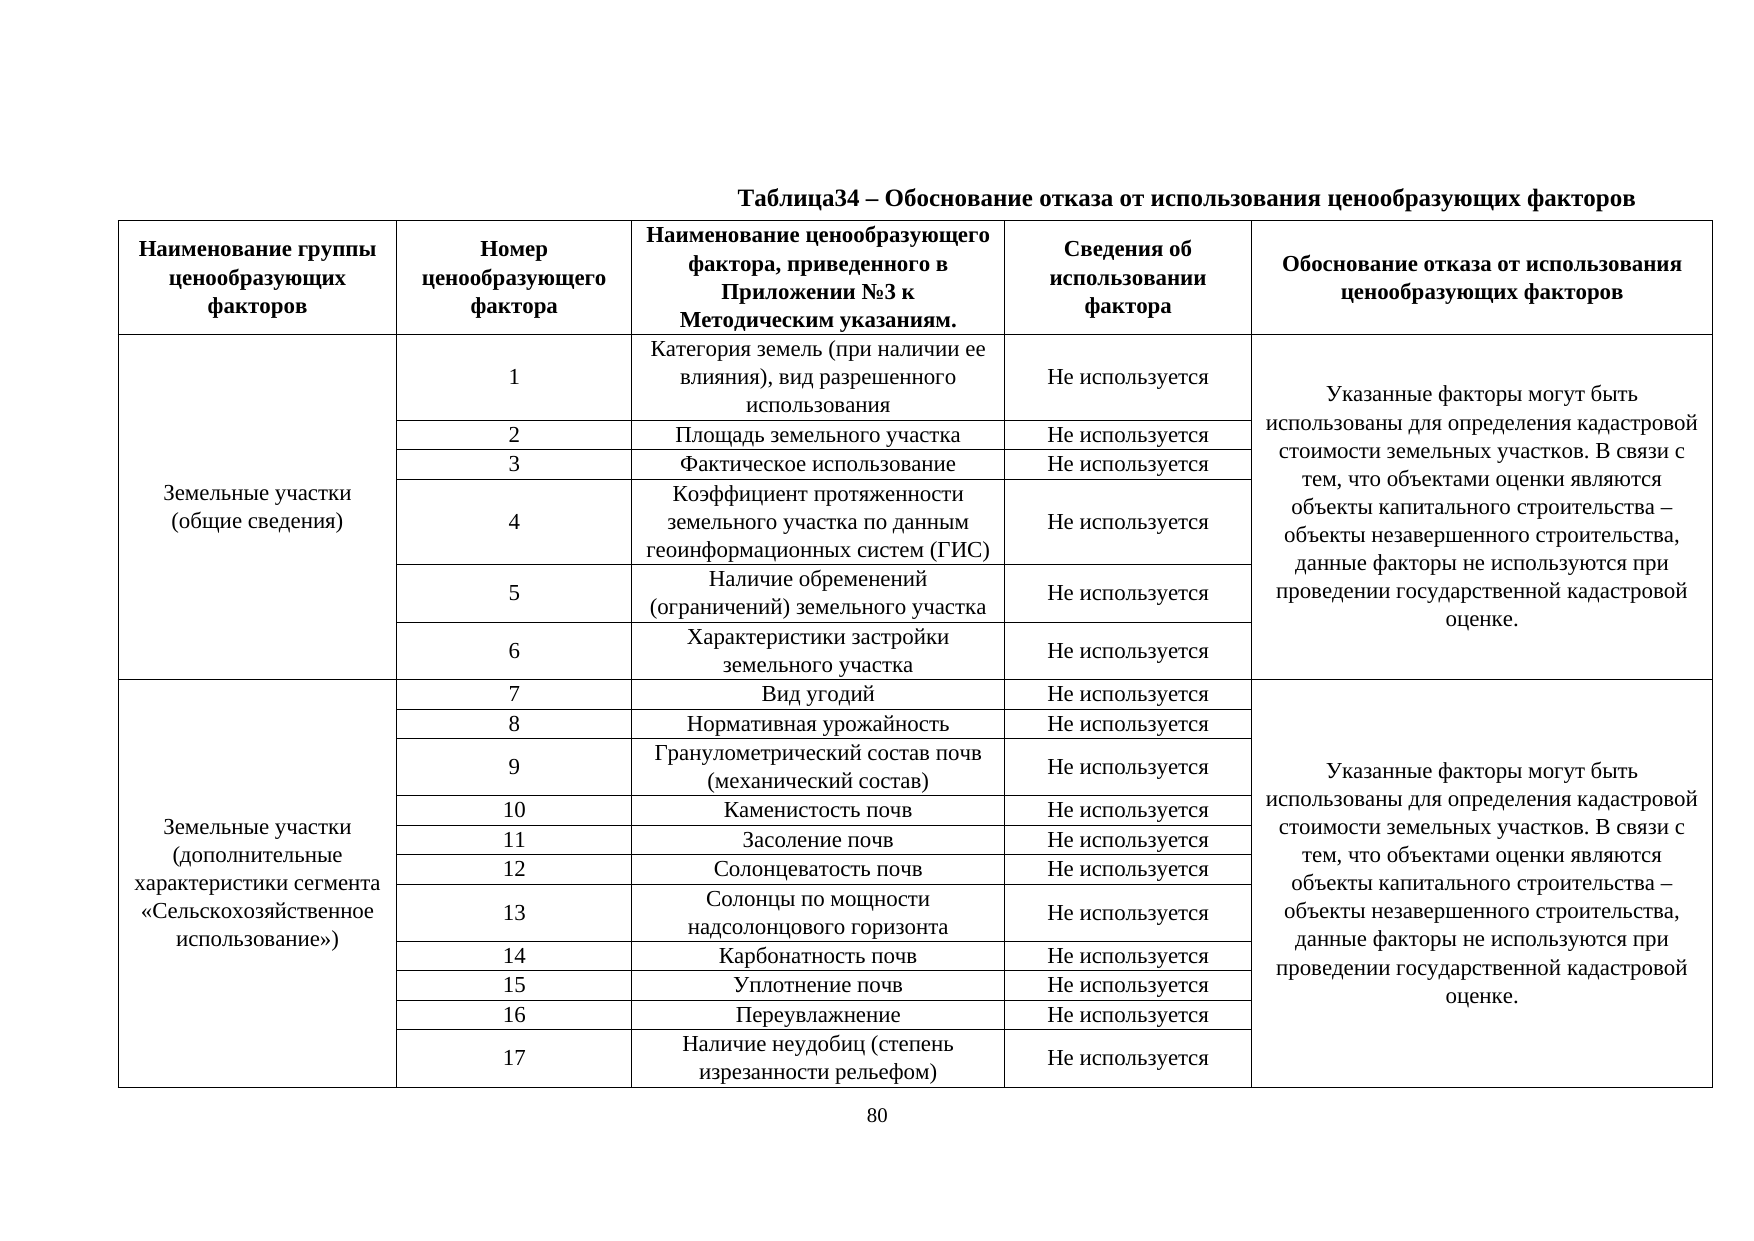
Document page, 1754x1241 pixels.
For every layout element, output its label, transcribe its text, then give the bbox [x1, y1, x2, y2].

table_header Наименование группы ценообразующих факторов [119, 221, 396, 334]
table_cell Площадь земельного участка [632, 421, 1004, 449]
table_cell 5 [397, 565, 631, 622]
table_cell Не используется [1005, 855, 1251, 883]
table_cell 11 [397, 826, 631, 854]
table_cell 9 [397, 739, 631, 795]
table_cell 4 [397, 480, 631, 564]
table_cell Уплотнение почв [632, 971, 1004, 1000]
table_cell 3 [397, 450, 631, 478]
table_cell 16 [397, 1001, 631, 1029]
table_cell Солонцы по мощности надсолонцового горизонта [632, 885, 1004, 941]
table_cell Характеристики застройки земельного участка [632, 623, 1004, 679]
table_cell Не используется [1005, 885, 1251, 941]
table_cell Не используется [1005, 480, 1251, 564]
table_cell 7 [397, 680, 631, 708]
table_cell Наличие обременений (ограничений) земельного участка [632, 565, 1004, 622]
table_cell 2 [397, 421, 631, 449]
table_cell Земельные участки (общие сведения) [119, 335, 396, 679]
table_cell Не используется [1005, 623, 1251, 679]
table_cell Вид угодий [632, 680, 1004, 708]
table_cell Коэффициент протяженности земельного участка по данным геоинформационных систем (ГИС) [632, 480, 1004, 564]
table_cell Засоление почв [632, 826, 1004, 854]
table_cell 6 [397, 623, 631, 679]
table_cell 13 [397, 885, 631, 941]
table_cell Категория земель (при наличии ее влияния), вид разрешенного использования [632, 335, 1004, 420]
table_cell Указанные факторы могут быть использованы для определения кадастровой стоимости земельных участков. В связи с тем, что объектами оценки являются объекты капитального строительства – объекты незавершенного строительства, данные факторы не используются при проведении государственной кадастровой оценке. [1252, 335, 1712, 679]
table_header Наименование ценообразующего фактора, приведенного в Приложении №3 к Методическим указаниям. [632, 221, 1004, 334]
table_cell Не используется [1005, 710, 1251, 738]
table_header Номер ценообразующего фактора [397, 221, 631, 334]
table_cell Наличие неудобиц (степень изрезанности рельефом) [632, 1030, 1004, 1087]
table_cell Не используется [1005, 680, 1251, 708]
table_cell 14 [397, 942, 631, 970]
table_cell Не используется [1005, 421, 1251, 449]
table_cell 10 [397, 796, 631, 825]
table_cell Переувлажнение [632, 1001, 1004, 1029]
table_cell Не используется [1005, 450, 1251, 478]
table_header Сведения об использовании фактора [1005, 221, 1251, 334]
table_cell Нормативная урожайность [632, 710, 1004, 738]
table_cell Фактическое использование [632, 450, 1004, 478]
table_cell Не используется [1005, 826, 1251, 854]
table_cell Не используется [1005, 796, 1251, 825]
table_cell Не используется [1005, 565, 1251, 622]
table_cell Гранулометрический состав почв (механический состав) [632, 739, 1004, 795]
table_cell 8 [397, 710, 631, 738]
table_cell Не используется [1005, 335, 1251, 420]
table_cell Не используется [1005, 1001, 1251, 1029]
table_cell Указанные факторы могут быть использованы для определения кадастровой стоимости земельных участков. В связи с тем, что объектами оценки являются объекты капитального строительства – объекты незавершенного строительства, данные факторы не используются при проведении государственной кадастровой оценке. [1252, 680, 1712, 1087]
table_cell 1 [397, 335, 631, 420]
table_cell Каменистость почв [632, 796, 1004, 825]
table_cell Не используется [1005, 1030, 1251, 1087]
table_cell 12 [397, 855, 631, 883]
table_cell Земельные участки (дополнительные характеристики сегмента «Сельскохозяйственное использование») [119, 680, 396, 1087]
table_cell Карбонатность почв [632, 942, 1004, 970]
table_cell Не используется [1005, 739, 1251, 795]
text Таблица34 – Обоснование отказа от использования ценообразующих факторов [118, 183, 1636, 212]
table_cell 17 [397, 1030, 631, 1087]
table_cell Не используется [1005, 942, 1251, 970]
table_header Обоснование отказа от использования ценообразующих факторов [1252, 221, 1712, 334]
table_cell 15 [397, 971, 631, 1000]
table_cell Не используется [1005, 971, 1251, 1000]
table_cell Солонцеватость почв [632, 855, 1004, 883]
